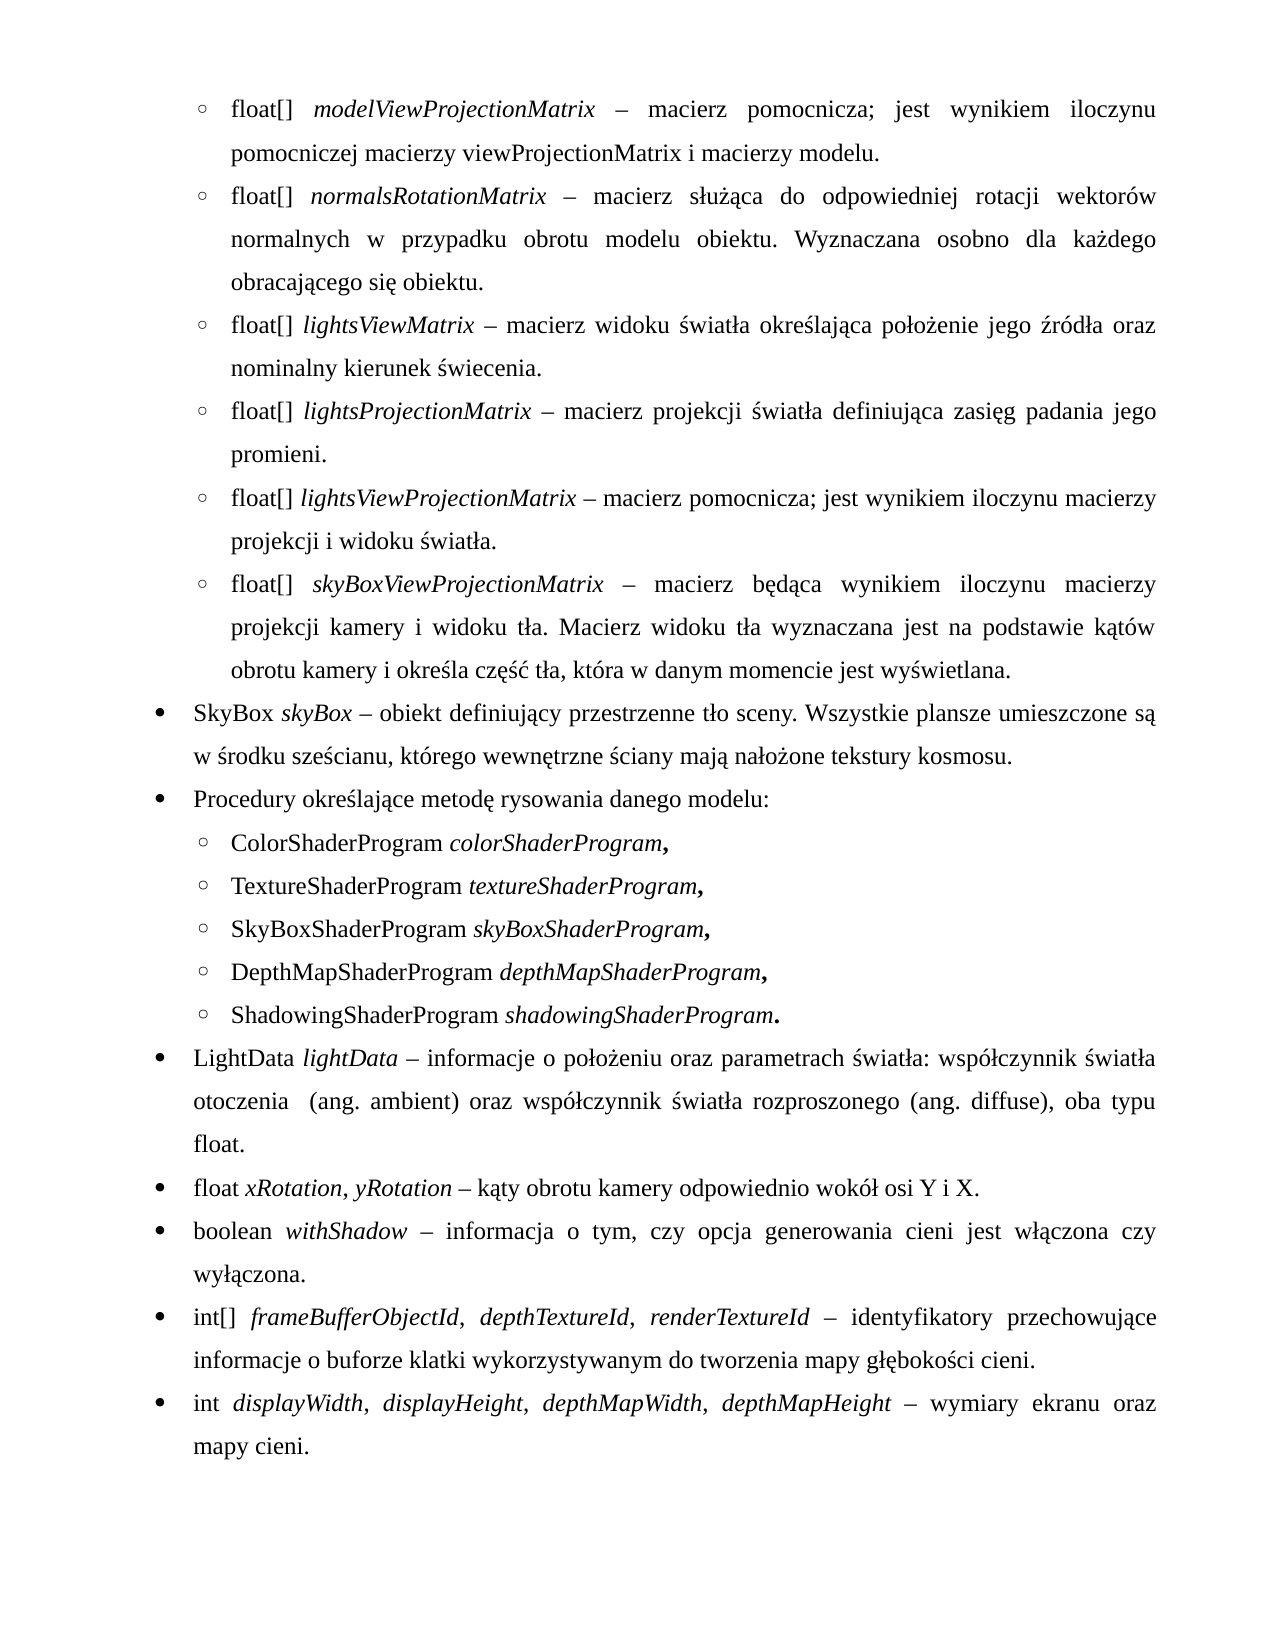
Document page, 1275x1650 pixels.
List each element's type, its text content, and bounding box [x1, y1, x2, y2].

list DepthMapShaderProgram depthMapShaderProgram, [193, 957, 1157, 986]
list int displayWidth, displayHeight, depthMapWidth, depthMapHeight – wymiary ekranu oraz mapy cieni. [156, 1388, 1157, 1460]
list SkyBox skyBox – obiekt definiujący przestrzenne tło sceny. Wszystkie plansze umieszczone są w środku sześcianu, którego wewnętrzne ściany mają nałożone tekstury kosmosu. [156, 698, 1157, 770]
list int[] frameBufferObjectId, depthTextureId, renderTextureId – identyfikatory przechowujące informacje o buforze klatki wykorzystywanym do tworzenia mapy głębokości cieni. [156, 1302, 1157, 1374]
list float[] lightsViewMatrix – macierz widoku światła określająca położenie jego źródła oraz nominalny kierunek świecenia. [193, 310, 1157, 382]
list float[] lightsViewProjectionMatrix – macierz pomocnicza; jest wynikiem iloczynu macierzy projekcji i widoku światła. [193, 483, 1157, 554]
list LightData lightData – informacje o położeniu oraz parametrach światła: współczynnik światła otoczenia (ang. ambient) oraz współczynnik światła rozproszonego (ang. diffuse), oba typu float. [156, 1043, 1157, 1158]
list boolean withShadow – informacja o tym, czy opcja generowania cieni jest włączona czy wyłączona. [156, 1216, 1157, 1288]
list ColorShaderProgram colorShaderProgram, [193, 828, 1157, 856]
list SkyBoxShaderProgram skyBoxShaderProgram, [193, 914, 1157, 943]
list TextureShaderProgram textureShaderProgram, [193, 871, 1157, 899]
list ShadowingShaderProgram shadowingShaderProgram. [193, 1000, 1157, 1029]
list float xRotation, yRotation – kąty obrotu kamery odpowiednio wokół osi Y i X. [156, 1173, 1157, 1201]
list float[] normalsRotationMatrix – macierz służąca do odpowiedniej rotacji wektorów normalnych w przypadku obrotu modelu obiektu. Wyznaczana osobno dla każdego obracającego się obiektu. [193, 181, 1157, 296]
list Procedury określające metodę rysowania danego modelu: [156, 784, 1157, 813]
list float[] lightsProjectionMatrix – macierz projekcji światła definiująca zasięg padania jego promieni. [193, 396, 1157, 468]
list float[] modelViewProjectionMatrix – macierz pomocnicza; jest wynikiem iloczynu pomocniczej macierzy viewProjectionMatrix i macierzy modelu. [193, 94, 1157, 166]
list float[] skyBoxViewProjectionMatrix – macierz będąca wynikiem iloczynu macierzy projekcji kamery i widoku tła. Macierz widoku tła wyznaczana jest na podstawie kątów obrotu kamery i określa część tła, która w danym momencie jest wyświetlana. [193, 569, 1157, 684]
